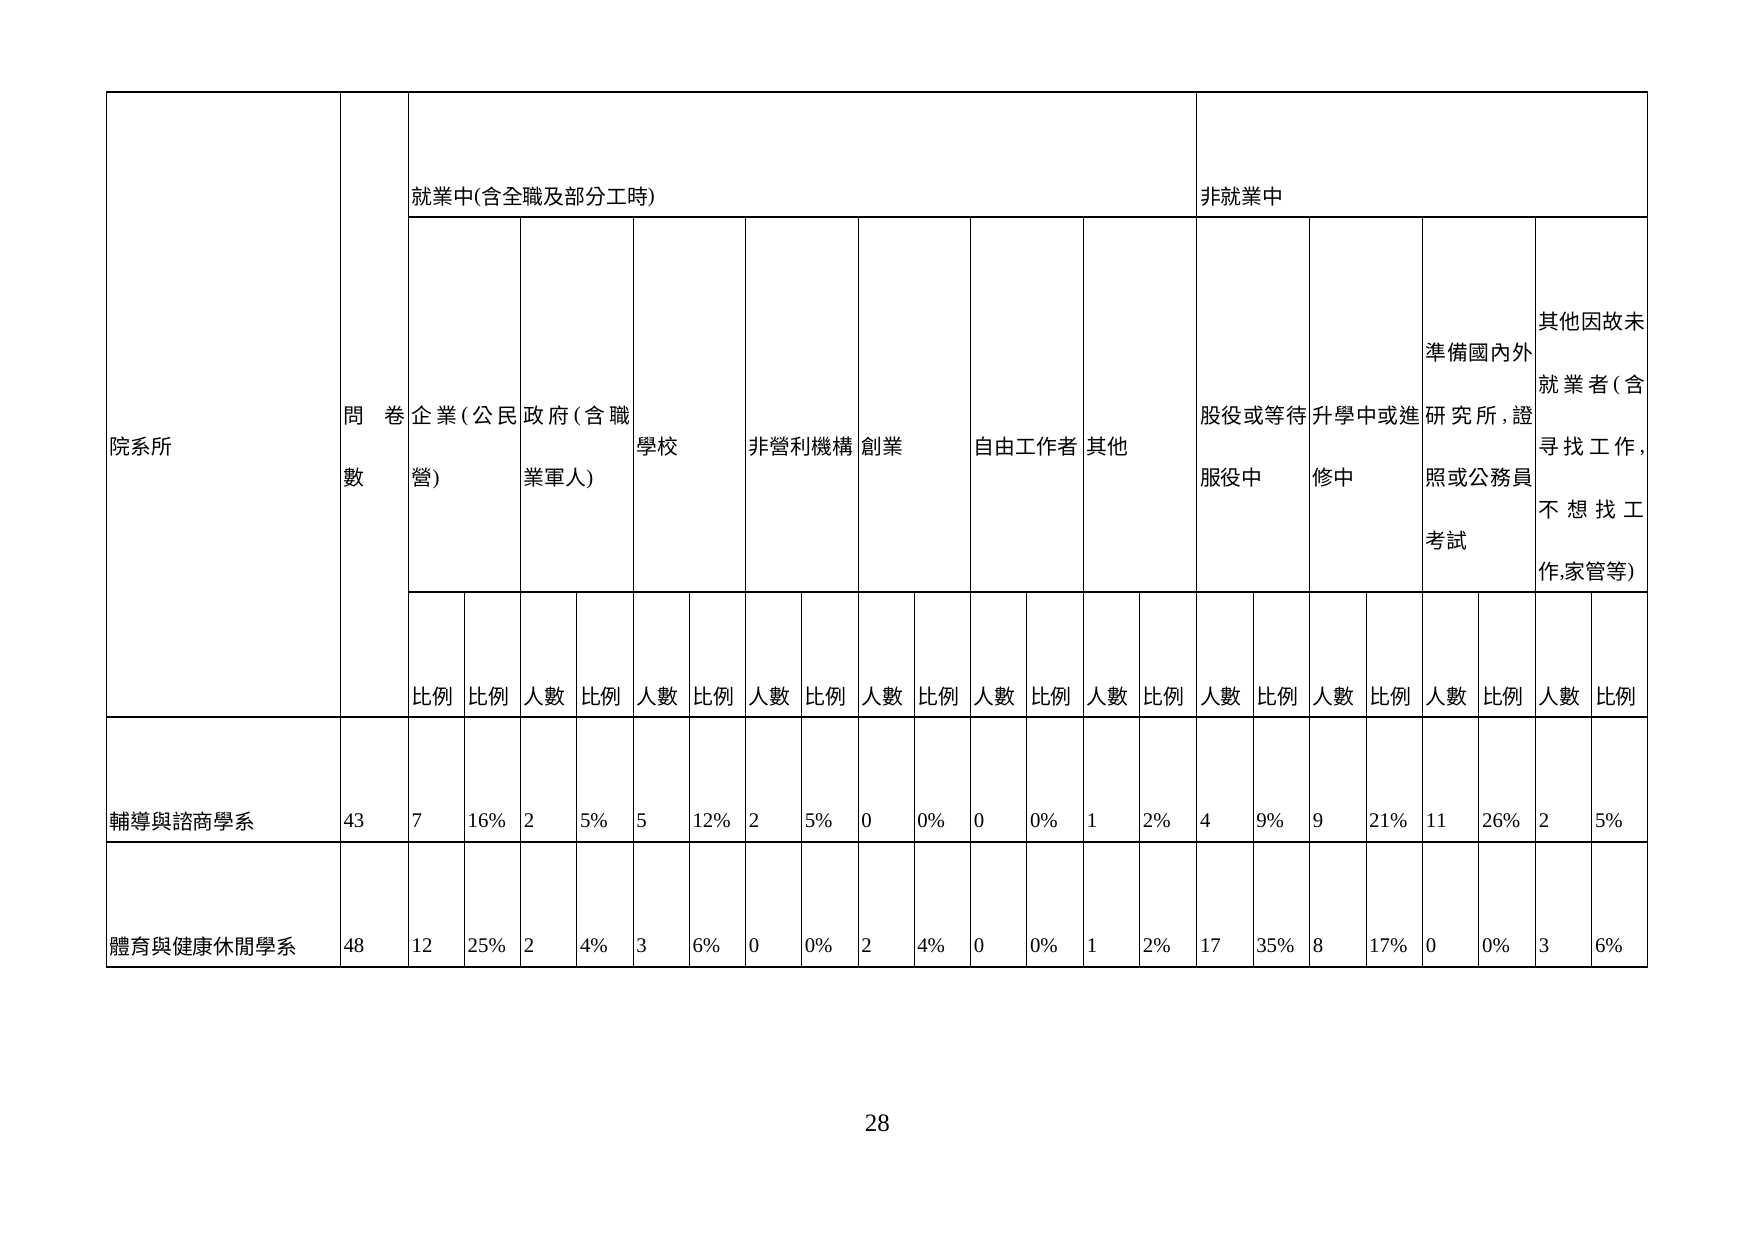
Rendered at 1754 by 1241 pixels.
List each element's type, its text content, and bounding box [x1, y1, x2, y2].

table_cell 16% [465, 718, 520, 841]
table_cell 1 [1084, 843, 1139, 966]
table_cell 4% [915, 843, 970, 966]
table_cell 比例 [577, 593, 633, 716]
table_cell 21% [1367, 718, 1422, 841]
table_cell 人數 [634, 593, 689, 716]
table_cell 26% [1479, 718, 1535, 841]
table_cell 4 [1197, 718, 1253, 841]
table_cell 比例 [1027, 593, 1083, 716]
table_cell 企業(公民營) [409, 218, 520, 591]
table_cell 比例 [1592, 593, 1647, 716]
table_cell 非營利機構 [746, 218, 858, 591]
table_cell 1 [1084, 718, 1139, 841]
table_cell 0% [915, 718, 970, 841]
table_cell 比例 [1254, 593, 1309, 716]
table_cell 6% [1592, 843, 1647, 966]
table_cell 輔導與諮商學系 [107, 718, 340, 841]
table_cell 人數 [1197, 593, 1253, 716]
table_cell 0% [802, 843, 858, 966]
table_cell 0 [971, 843, 1026, 966]
table_cell 2 [746, 718, 801, 841]
table_cell 人數 [746, 593, 801, 716]
table_cell 12 [409, 843, 464, 966]
table_cell 5% [1592, 718, 1647, 841]
table_cell 2 [859, 843, 914, 966]
table_cell 17% [1367, 843, 1422, 966]
table_cell 7 [409, 718, 464, 841]
table_cell 比例 [802, 593, 858, 716]
table_cell 人數 [521, 593, 576, 716]
table_cell 比例 [915, 593, 970, 716]
table_cell 2% [1140, 718, 1196, 841]
table_cell 學校 [634, 218, 745, 591]
table_cell 12% [690, 718, 745, 841]
table_cell 0% [1479, 843, 1535, 966]
table_cell 創業 [859, 218, 970, 591]
table_cell 人數 [859, 593, 914, 716]
table_cell 3 [634, 843, 689, 966]
table_cell 0 [1423, 843, 1478, 966]
table_cell 比例 [1140, 593, 1196, 716]
table_cell 比例 [690, 593, 745, 716]
table_header 就業中(含全職及部分工時) [409, 93, 1196, 216]
table_cell 升學中或進修中 [1310, 218, 1422, 591]
table_cell 2 [1536, 718, 1591, 841]
table_cell 43 [341, 718, 408, 841]
table_cell 股役或等待服役中 [1197, 218, 1309, 591]
table_cell 人數 [1423, 593, 1478, 716]
table_cell 人數 [1310, 593, 1366, 716]
table_cell 5% [577, 718, 633, 841]
table_header 問卷數 [341, 93, 408, 716]
table_cell 比例 [409, 593, 464, 716]
table_cell 0 [859, 718, 914, 841]
table_cell 人數 [971, 593, 1026, 716]
table_cell 6% [690, 843, 745, 966]
table_cell 3 [1536, 843, 1591, 966]
table_cell 4% [577, 843, 633, 966]
table_header 非就業中 [1197, 93, 1647, 216]
table_cell 0% [1027, 718, 1083, 841]
table_cell 17 [1197, 843, 1253, 966]
table_cell 準備國內外研究所,證照或公務員考試 [1423, 218, 1535, 591]
table_cell 人數 [1084, 593, 1139, 716]
table_cell 25% [465, 843, 520, 966]
table_cell 2 [521, 843, 576, 966]
table_cell 9 [1310, 718, 1366, 841]
table_cell 5 [634, 718, 689, 841]
table_cell 比例 [465, 593, 520, 716]
table_cell 35% [1254, 843, 1309, 966]
table_cell 0 [971, 718, 1026, 841]
table_cell 8 [1310, 843, 1366, 966]
table_header 院系所 [107, 93, 340, 716]
table_cell 2 [521, 718, 576, 841]
table_cell 2% [1140, 843, 1196, 966]
table_cell 其他因故未就業者(含寻找工作,不想找工作,家管等) [1536, 218, 1647, 591]
table_cell 5% [802, 718, 858, 841]
table_cell 0% [1027, 843, 1083, 966]
table_cell 人數 [1536, 593, 1591, 716]
table_cell 比例 [1479, 593, 1535, 716]
table_cell 比例 [1367, 593, 1422, 716]
table_cell 9% [1254, 718, 1309, 841]
table_cell 11 [1423, 718, 1478, 841]
table_cell 自由工作者 [971, 218, 1083, 591]
table_cell 48 [341, 843, 408, 966]
table_cell 其他 [1084, 218, 1196, 591]
table_cell 0 [746, 843, 801, 966]
table_cell 政府(含職業軍人) [521, 218, 633, 591]
table_cell 體育與健康休閒學系 [107, 843, 340, 966]
